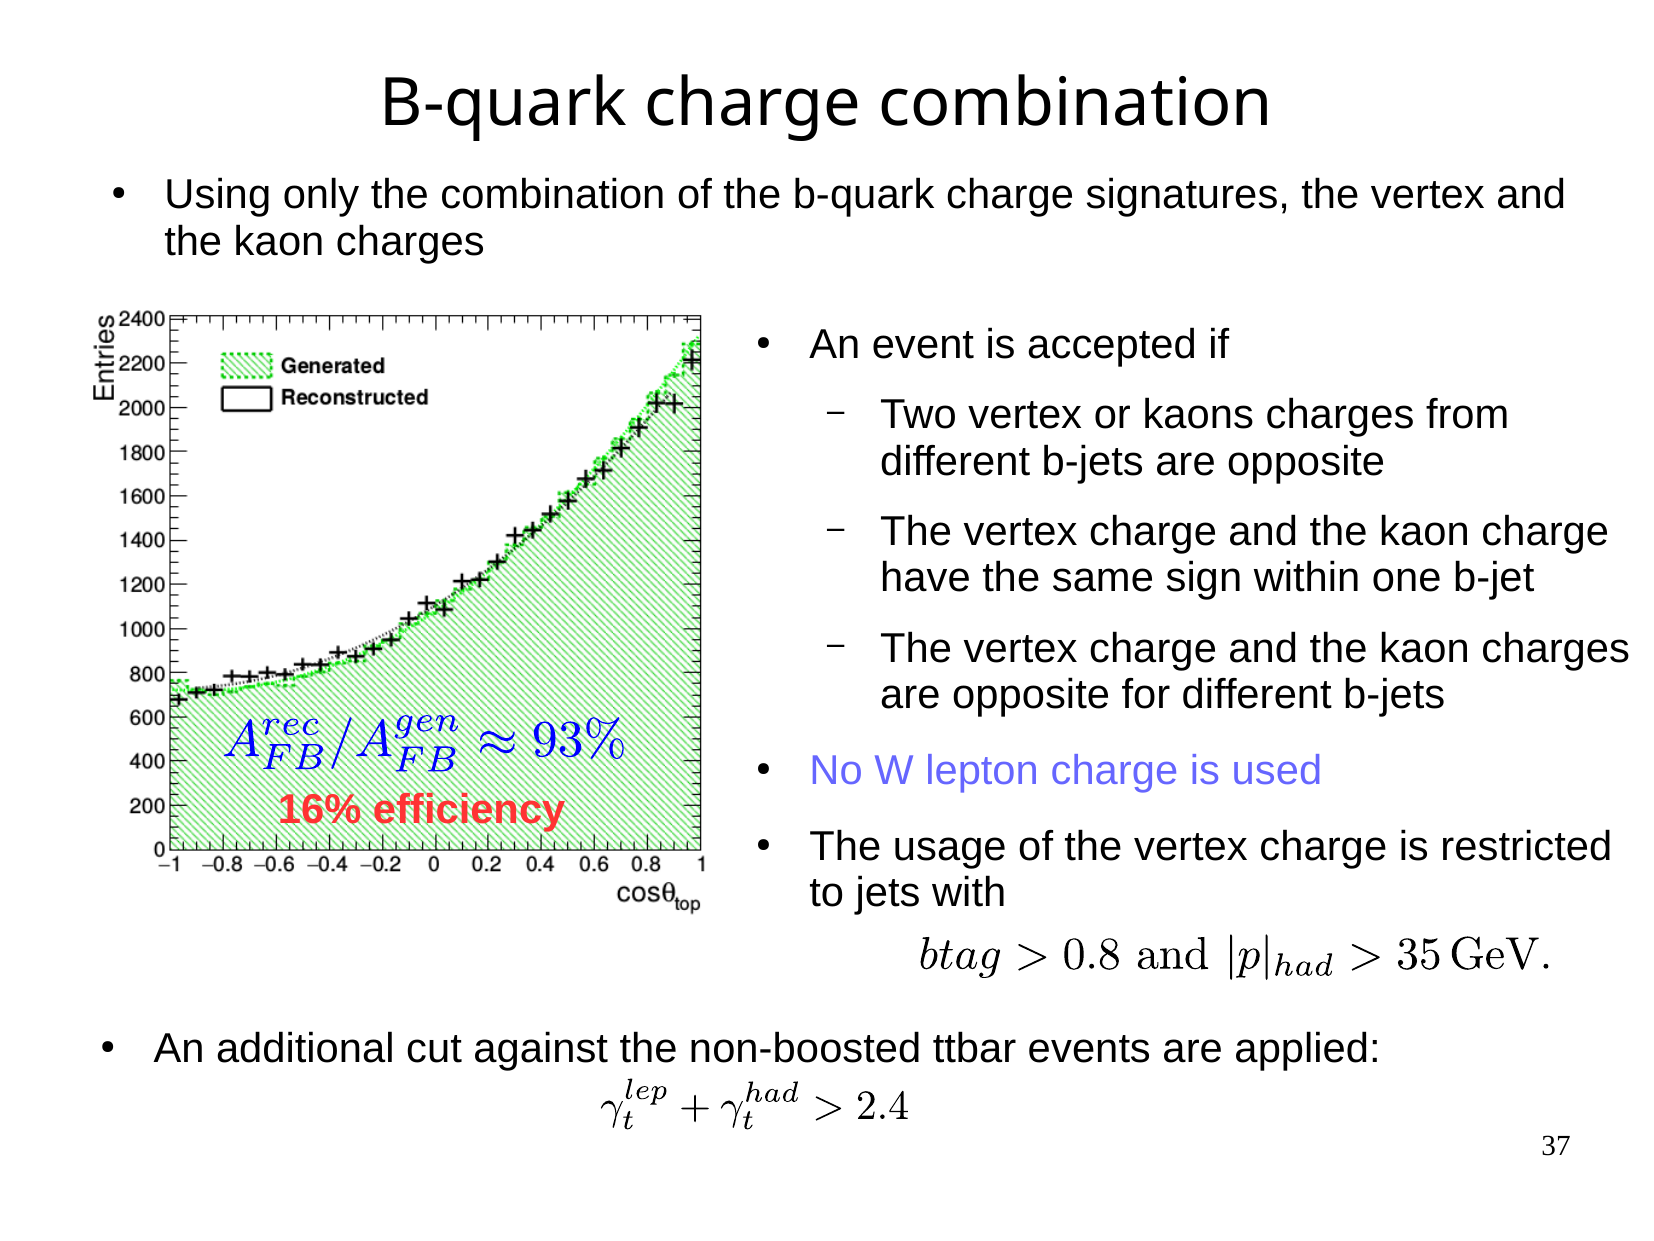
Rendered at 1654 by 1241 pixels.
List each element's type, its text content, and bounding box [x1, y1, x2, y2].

list Using only the combination of the b-quark charge signatures, the vertex and the kaon charges [93, 171, 1605, 319]
text_box 16% efficiency [263, 778, 581, 840]
picture [85, 297, 716, 928]
list An event is accepted if Two vertex or kaons charges from different b-jets are opposite The vertex charge and the kaon charge have the same sign within one b-jet The vertex charge and the kaon charges are opposite for different b-jets No W lepton charge is used The usage of the vertex charge is restricted to jets with [738, 321, 1650, 1159]
title B-quark charge combination [82, 49, 1571, 151]
list An additional cut against the non-boosted ttbar events are applied: [82, 1025, 1594, 1173]
text_box [918, 934, 1553, 981]
text_box [221, 715, 627, 772]
